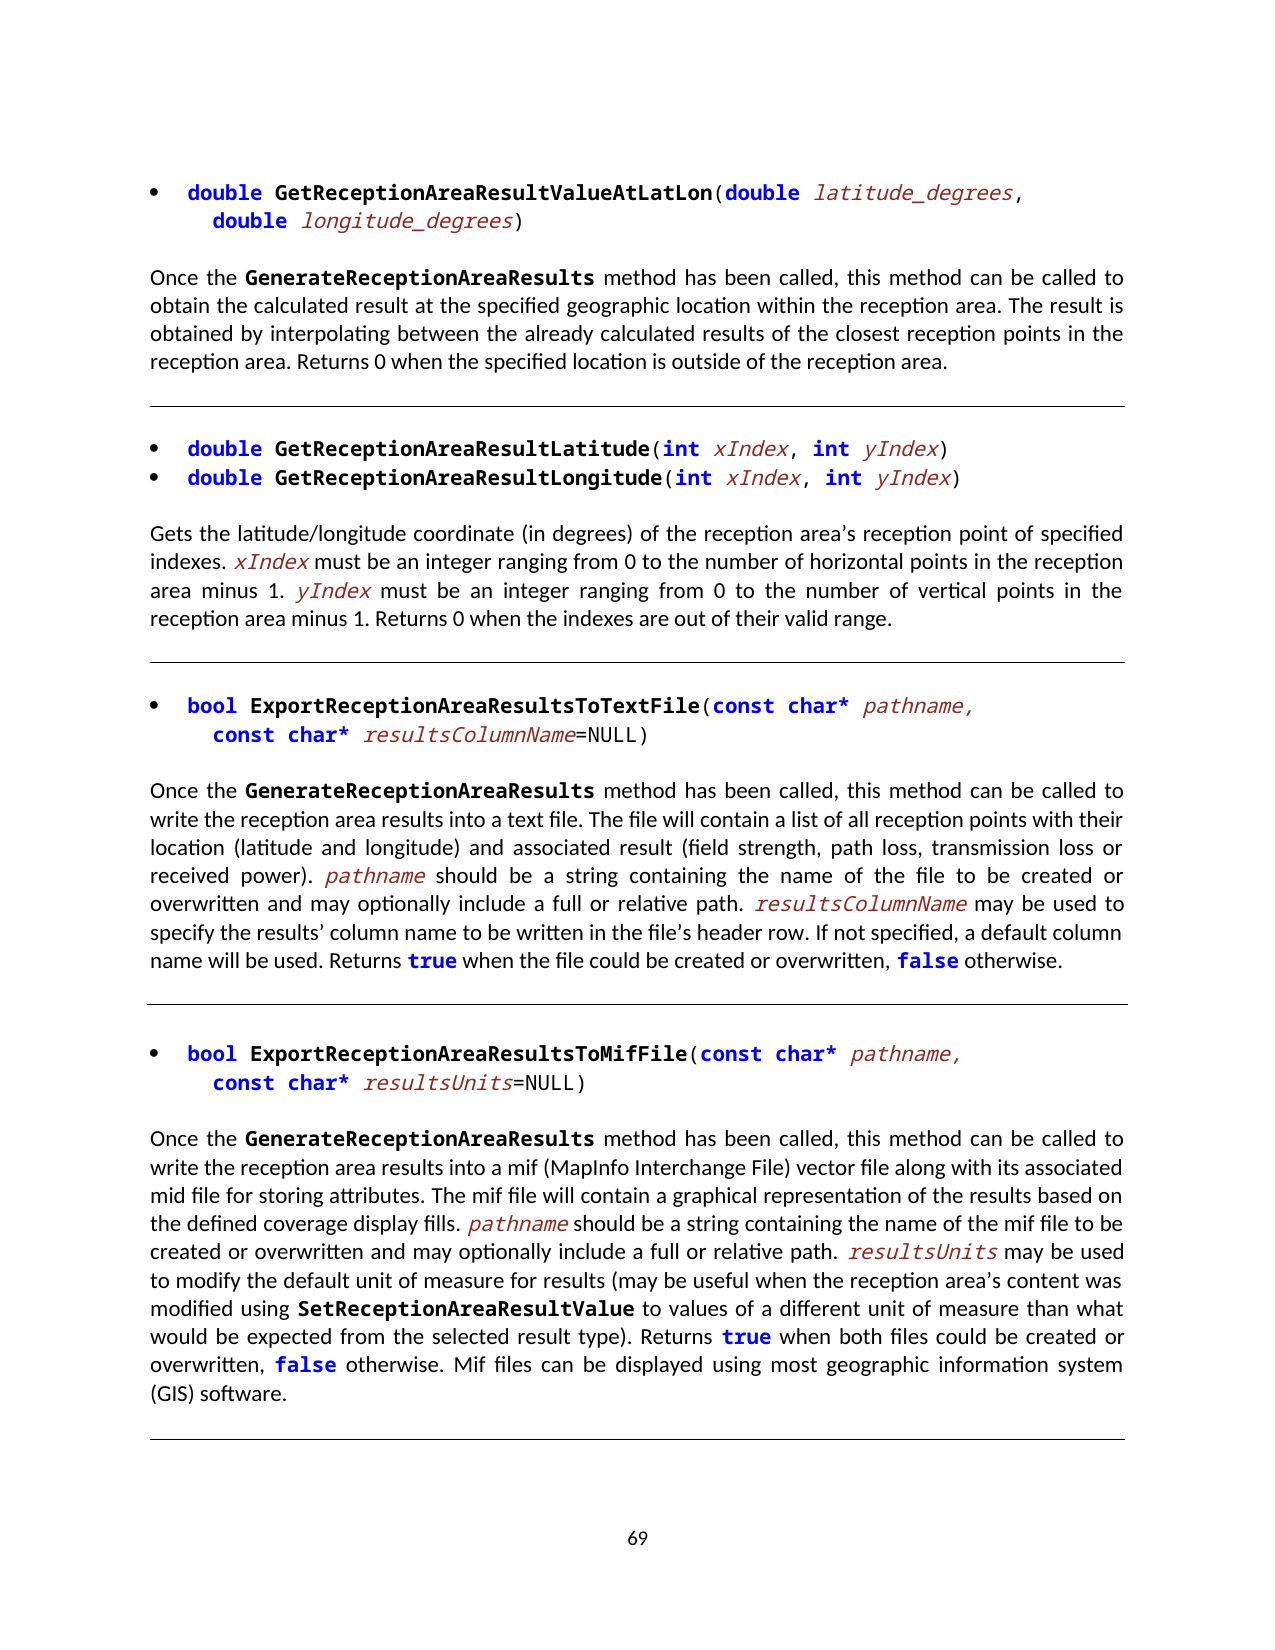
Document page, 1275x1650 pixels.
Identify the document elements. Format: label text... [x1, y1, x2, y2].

text Once the GenerateReceptionAreaResults method has been called, this method can be called to write the reception area results into a text file. The file will contain a list of all reception points with their location (latitude and longitude) and associated result (field strength, path loss, transmission loss or received power). pathname should be a string containing the name of the file to be created or overwritten and may optionally include a full or relative path. resultsColumnName may be used to specify the results’ column name to be written in the file’s header row. If not specified, a default column name will be used. Returns true when the file could be created or overwritten, false otherwise. [150, 776, 1125, 974]
list double GetReceptionAreaResultValueAtLatLon(double latitude_degrees, double longitude_degrees) [150, 178, 1125, 235]
text Once the GenerateReceptionAreaResults method has been called, this method can be called to obtain the calculated result at the specified geographic location within the reception area. The result is obtained by interpolating between the already calculated results of the closest reception points in the reception area. Returns 0 when the specified location is outside of the reception area. [150, 263, 1125, 375]
list double GetReceptionAreaResultLatitude(int xIndex, int yIndex) [150, 434, 1125, 463]
list double GetReceptionAreaResultLongitude(int xIndex, int yIndex) [150, 463, 1125, 491]
list bool ExportReceptionAreaResultsToMifFile(const char* pathname, const char* resultsUnits=NULL) [150, 1039, 1125, 1096]
text Gets the latitude/longitude coordinate (in degrees) of the reception area’s reception point of specified indexes. xIndex must be an integer ranging from 0 to the number of horizontal points in the reception area minus 1. yIndex must be an integer ranging from 0 to the number of vertical points in the reception area minus 1. Returns 0 when the indexes are out of their valid range. [150, 519, 1125, 632]
text Once the GenerateReceptionAreaResults method has been called, this method can be called to write the reception area results into a mif (MapInfo Interchange File) vector file along with its associated mid file for storing attributes. The mif file will contain a graphical representation of the results based on the defined coverage display fills. pathname should be a string containing the name of the mif file to be created or overwritten and may optionally include a full or relative path. resultsUnits may be used to modify the default unit of measure for results (may be useful when the reception area’s content was modified using SetReceptionAreaResultValue to values of a different unit of measure than what would be expected from the selected result type). Returns true when both files could be created or overwritten, false otherwise. Mif files can be displayed using most geographic information system (GIS) software. [150, 1124, 1125, 1409]
list bool ExportReceptionAreaResultsToTextFile(const char* pathname, const char* resultsColumnName=NULL) [150, 692, 1125, 748]
